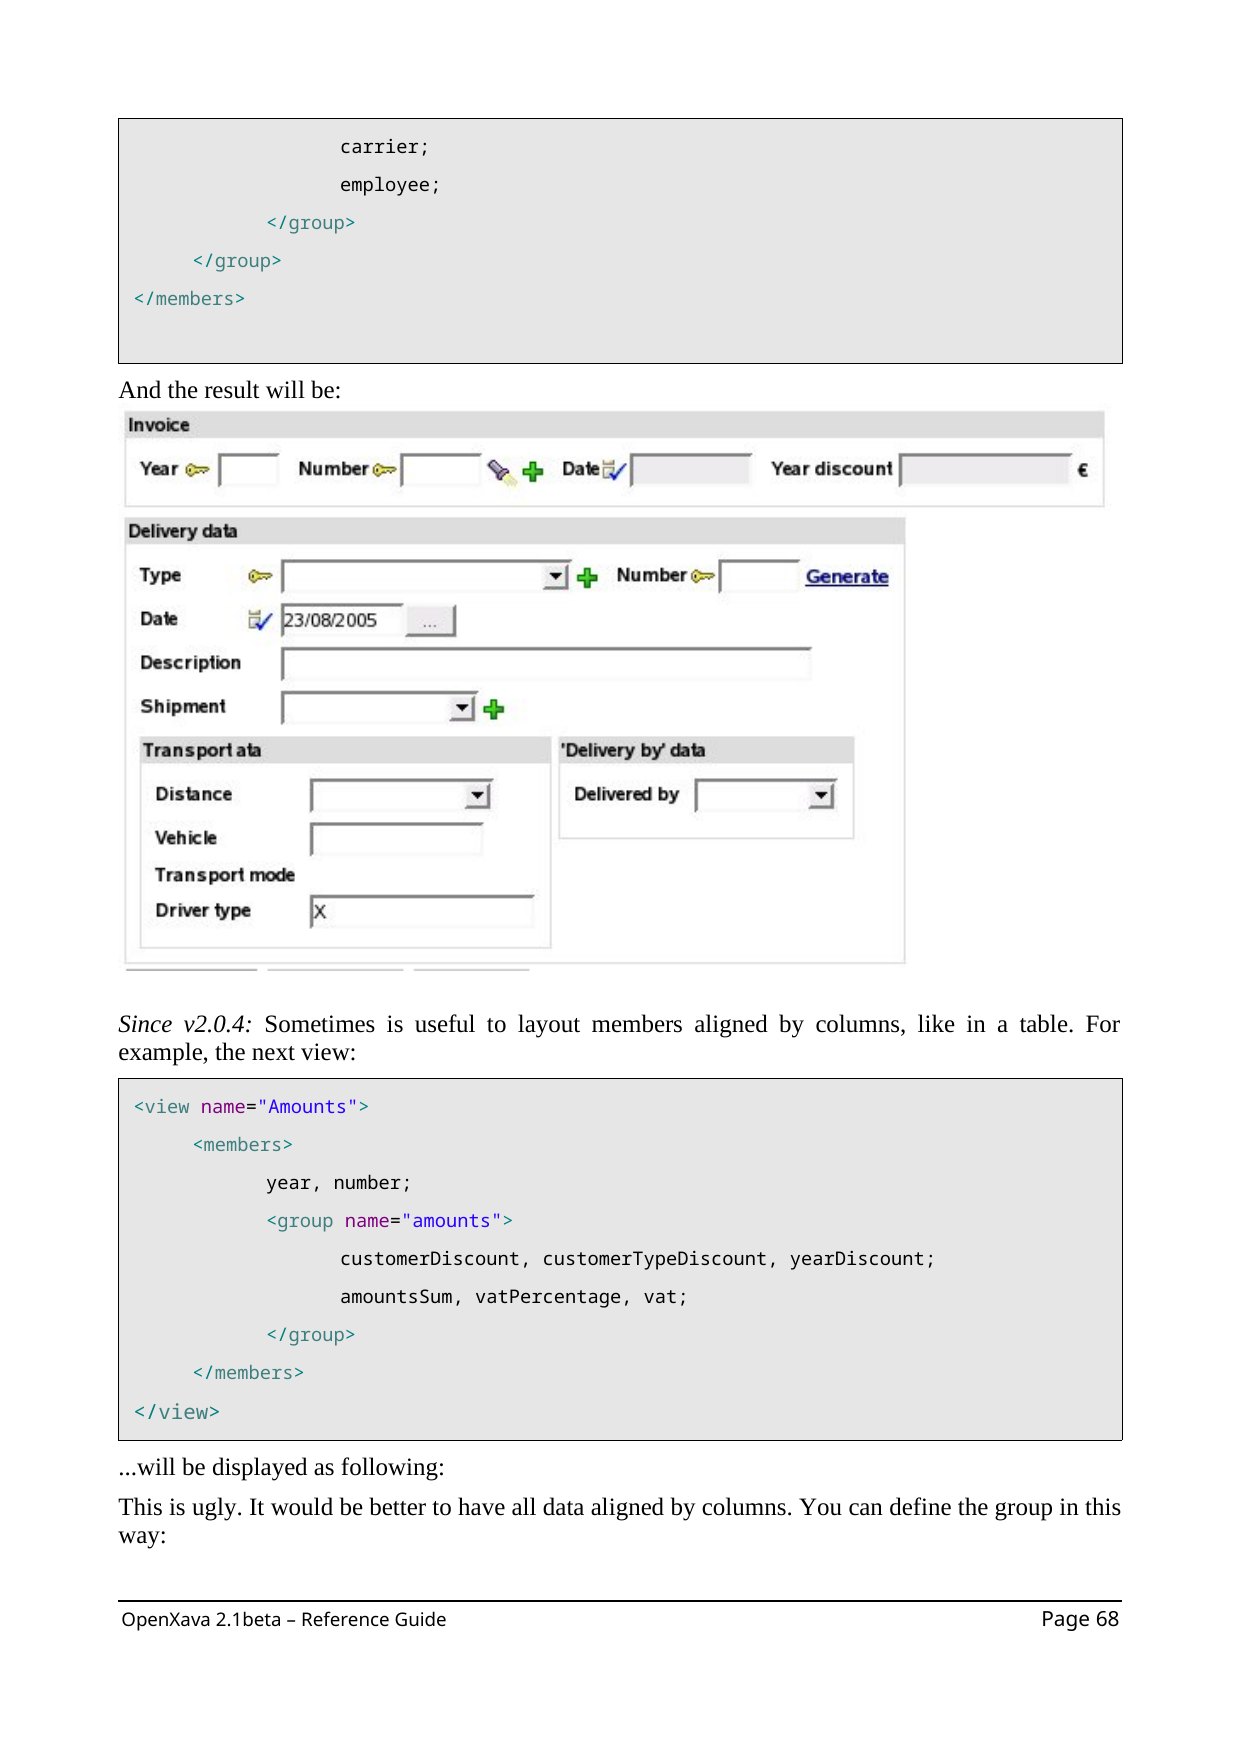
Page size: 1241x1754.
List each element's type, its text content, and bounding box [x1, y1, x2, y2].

text year, number; [119, 1154, 1122, 1192]
text <members> [119, 1116, 1122, 1154]
text </view> [119, 1382, 1122, 1440]
text And the result will be: [118, 376, 1122, 403]
text carrier; [119, 119, 1122, 156]
text <group name="amounts"> [119, 1192, 1122, 1230]
text </group> [119, 194, 1122, 232]
text </members> [119, 270, 1122, 308]
picture [118, 403, 1122, 971]
text <view name="Amounts"> [119, 1079, 1122, 1116]
text </group> [119, 232, 1122, 270]
text employee; [119, 156, 1122, 194]
text Since v2.0.4: Sometimes is useful to layout members aligned by columns, like in a table. For example, the next view: [118, 1010, 1122, 1066]
text This is ugly. It would be better to have all data aligned by columns. You can define the group in this way: [118, 1493, 1122, 1548]
text customerDiscount, customerTypeDiscount, yearDiscount; [119, 1230, 1122, 1268]
text ...will be displayed as following: [118, 1453, 1122, 1481]
text amountsSum, vatPercentage, vat; [119, 1268, 1122, 1306]
text </members> [119, 1344, 1122, 1382]
text </group> [119, 1306, 1122, 1344]
